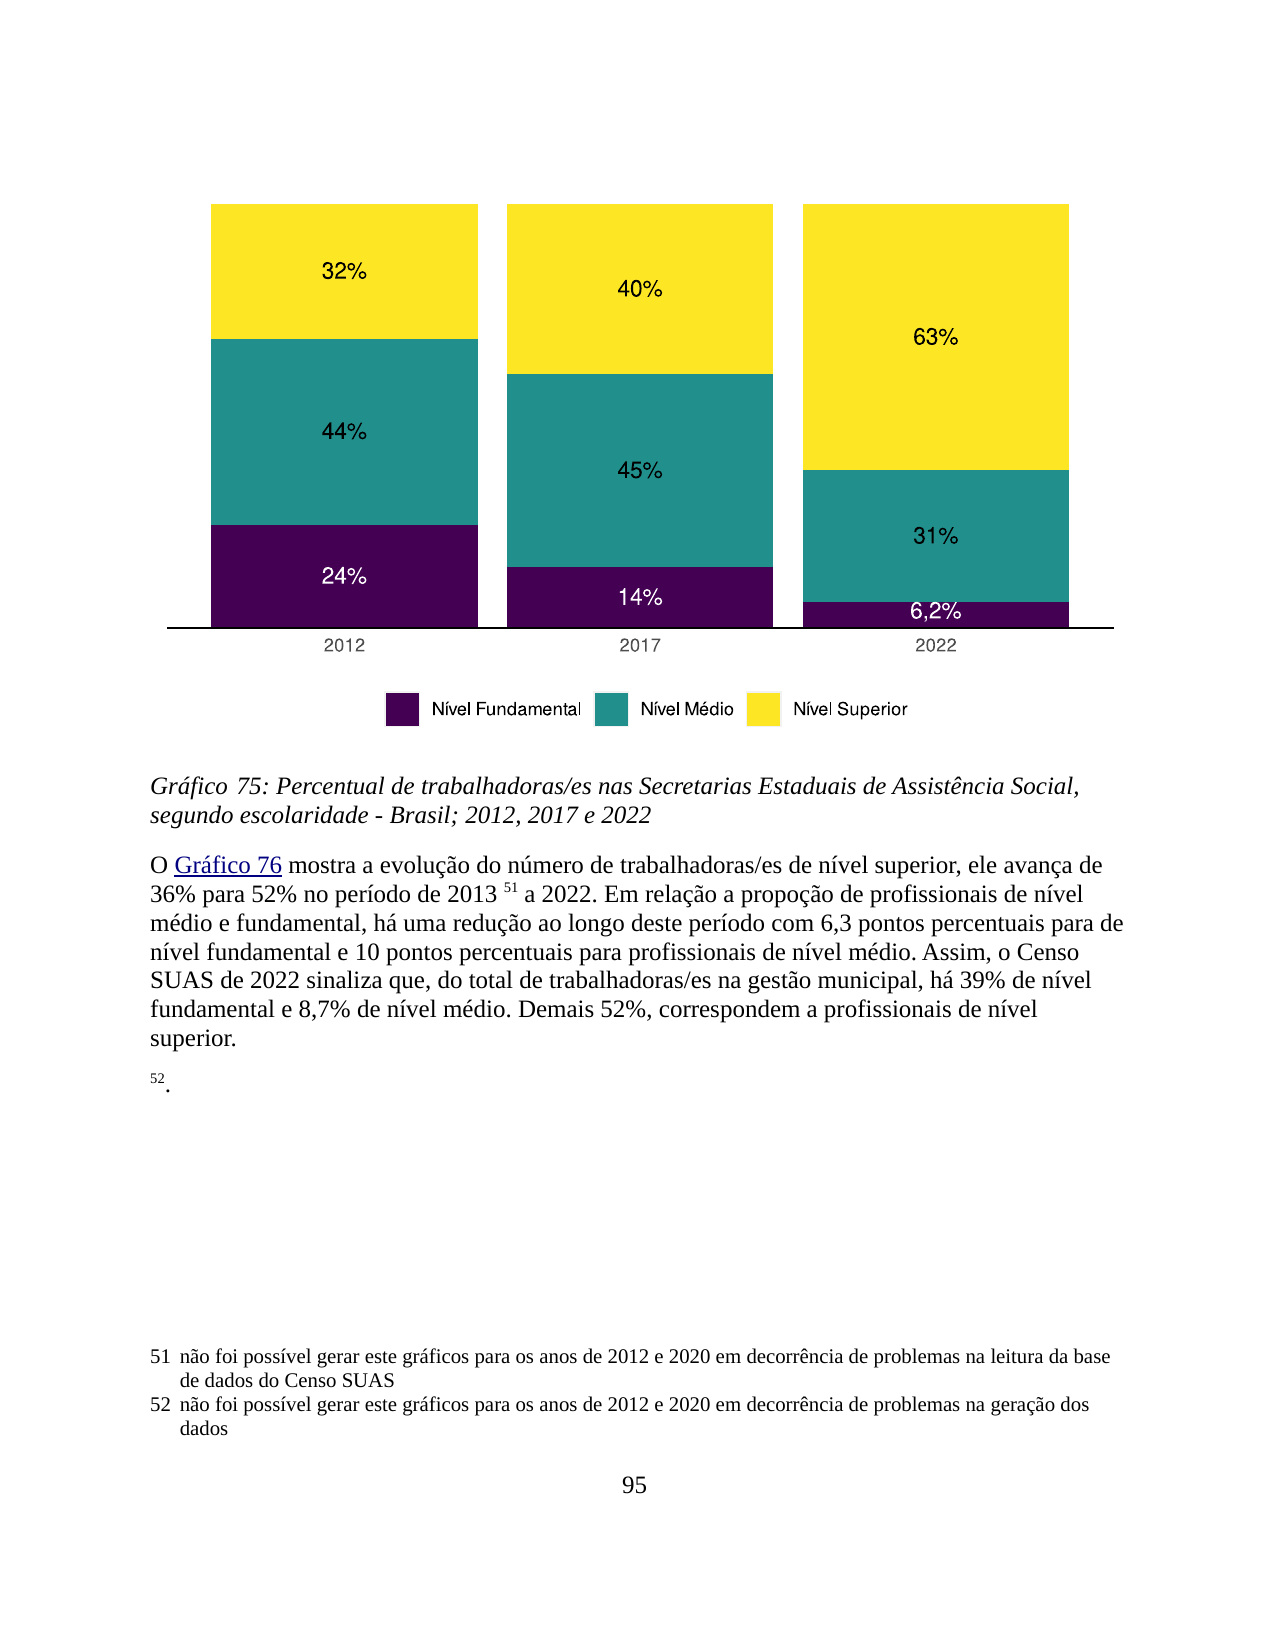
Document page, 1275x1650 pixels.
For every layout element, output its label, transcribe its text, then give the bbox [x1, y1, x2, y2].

text . [150, 1069, 1125, 1098]
text O Gráfico 76 mostra a evolução do número de trabalhadoras/es de nível superior, ele avança de 36% para 52% no período de 2013 a 2022. Em relação a propoção de profissionais de nível médio e fundamental, há uma redução ao longo deste período com 6,3 pontos percentuais para de nível fundamental e 10 pontos percentuais para profissionais de nível médio. Assim, o Censo SUAS de 2022 sinaliza que, do total de trabalhadoras/es na gestão municipal, há 39% de nível fundamental e 8,7% de nível médio. Demais 52%, correspondem a profissionais de nível superior. [150, 850, 1125, 1052]
text não foi possível gerar este gráficos para os anos de 2012 e 2020 em decorrência de problemas na leitura da base de dados do Censo SUAS [150, 1344, 1125, 1392]
table_header Gráfico 75: Percentual de trabalhadoras/es nas Secretarias Estaduais de Assistência Social, segundo escolaridade - Brasil; 2012, 2017 e 2022 [150, 751, 1125, 841]
text não foi possível gerar este gráficos para os anos de 2012 e 2020 em decorrência de problemas na geração dos dados [150, 1392, 1125, 1440]
